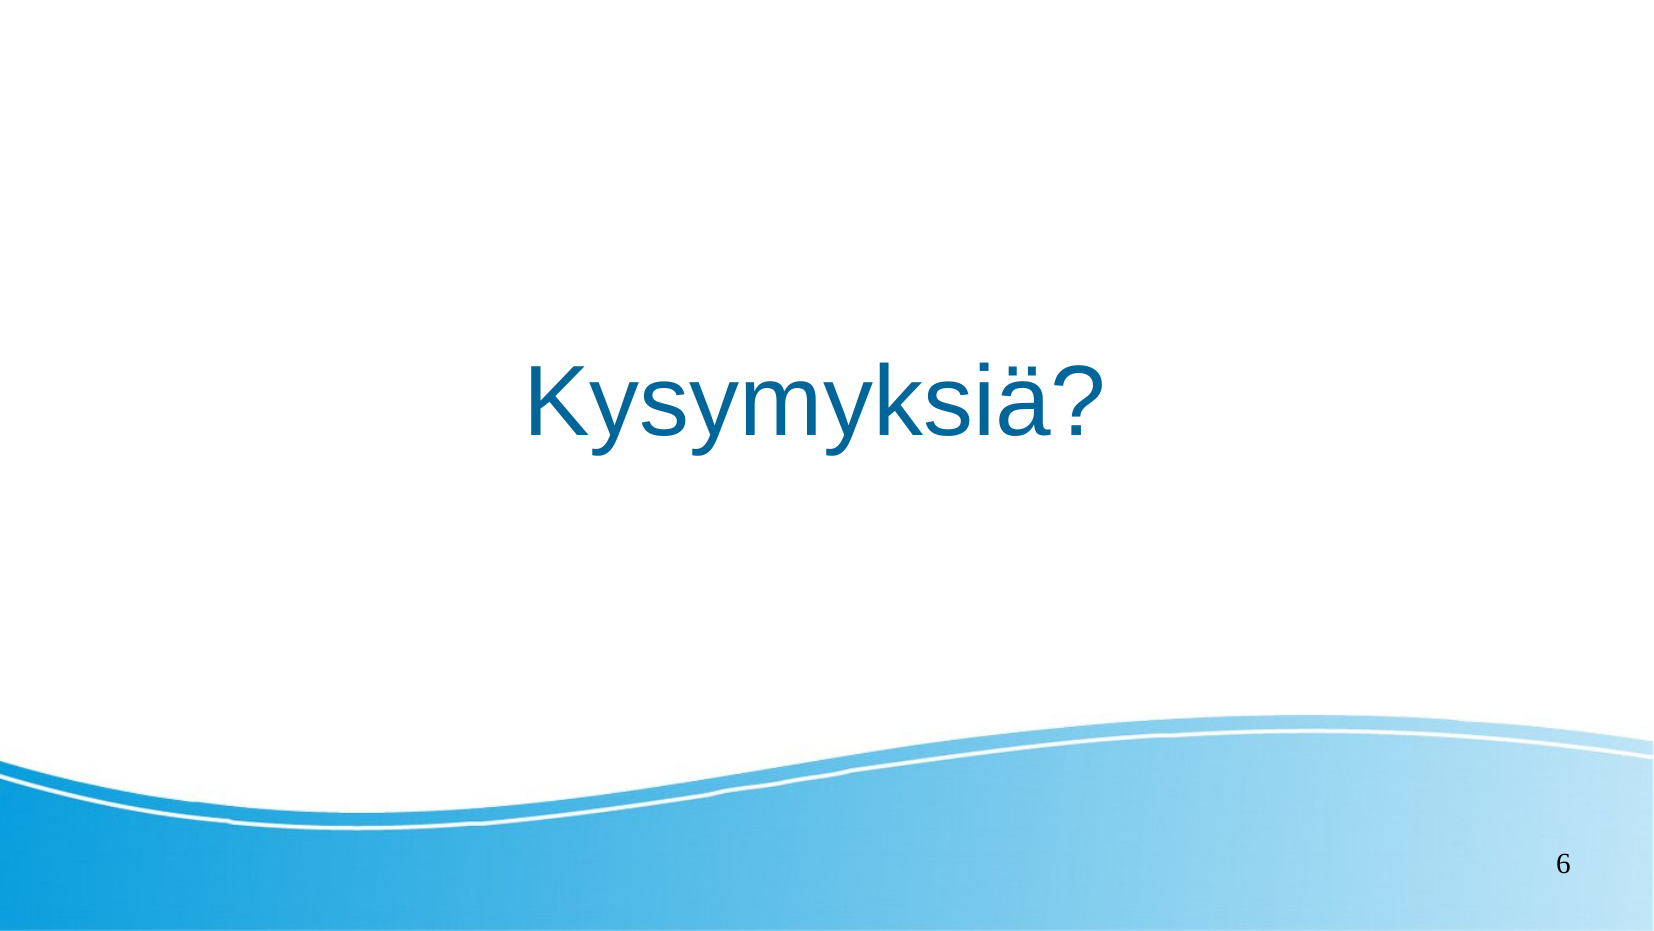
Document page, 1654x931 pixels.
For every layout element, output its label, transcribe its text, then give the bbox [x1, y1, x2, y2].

title Kysymyksiä? [70, 323, 1559, 479]
picture [0, 714, 1654, 931]
